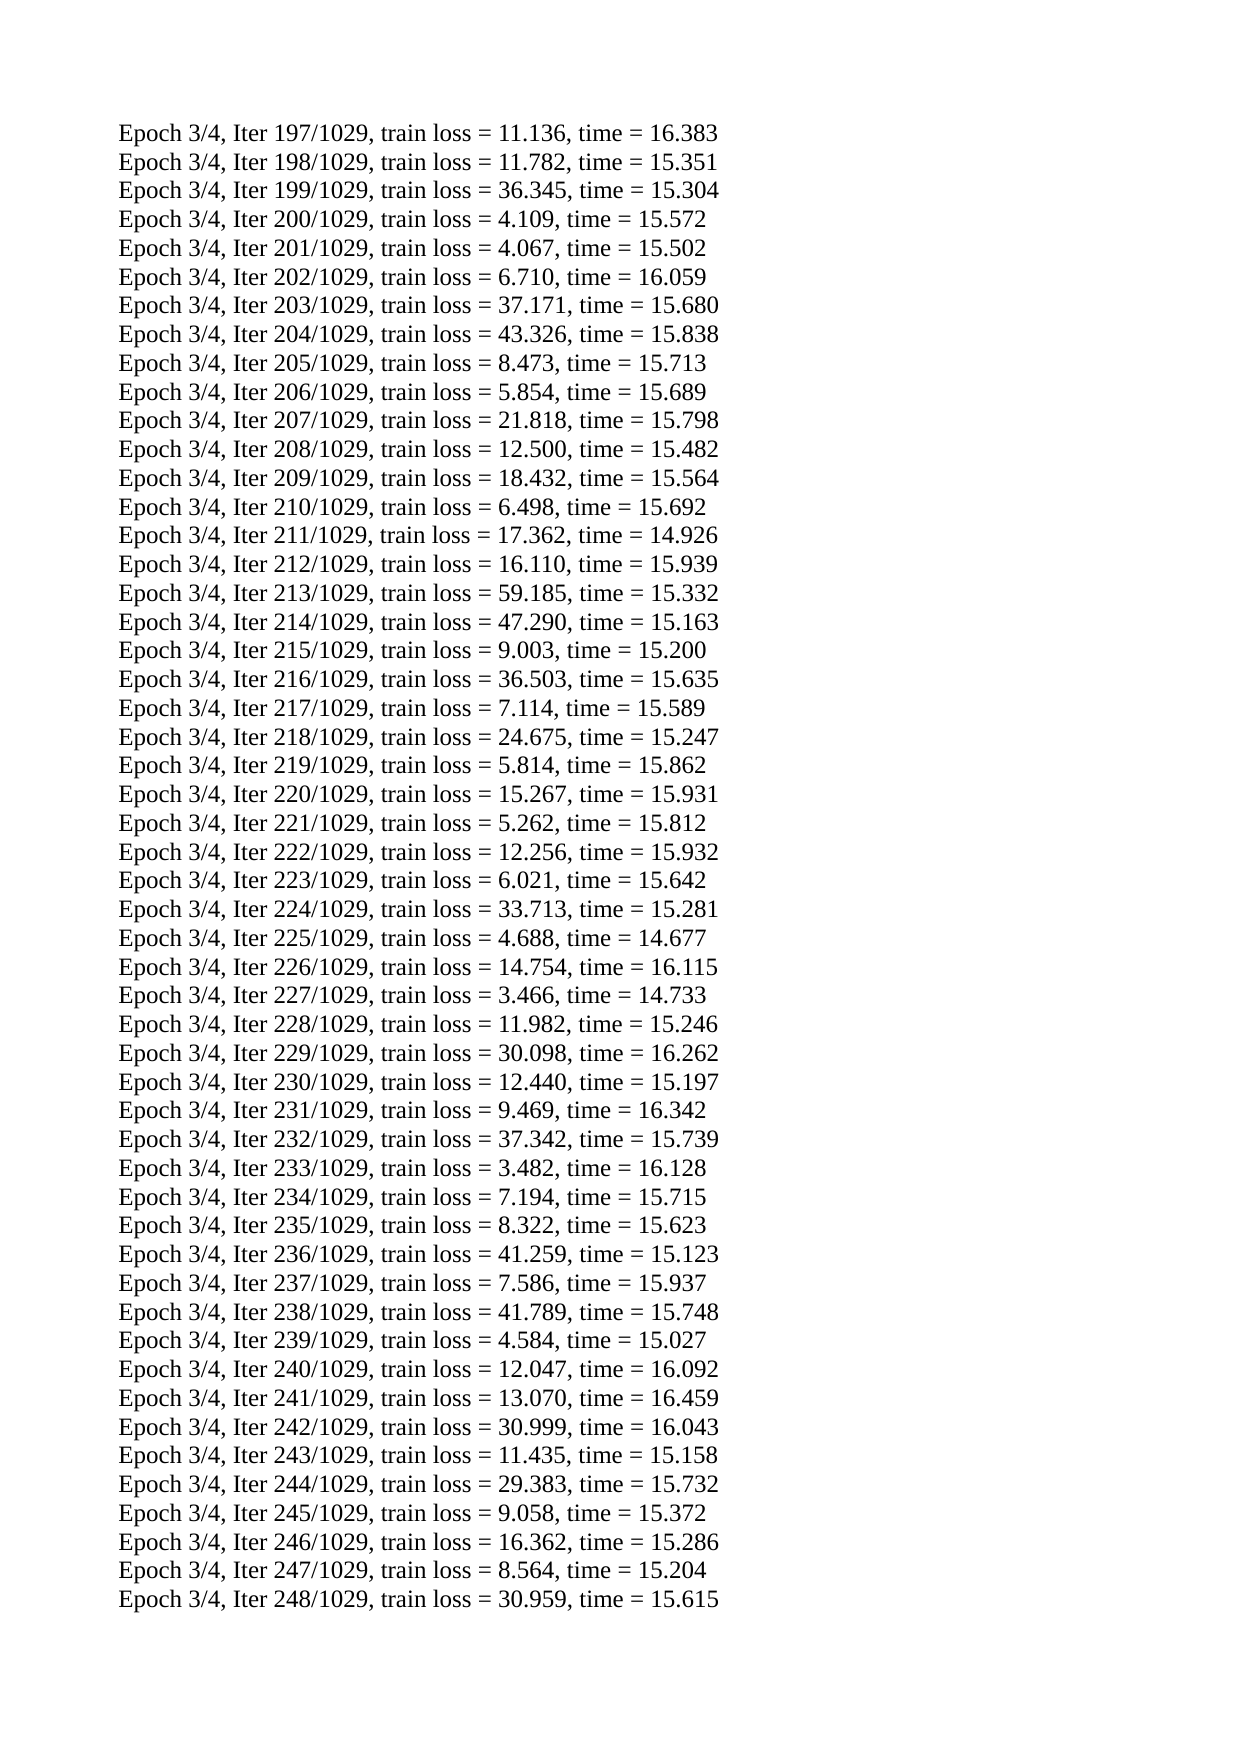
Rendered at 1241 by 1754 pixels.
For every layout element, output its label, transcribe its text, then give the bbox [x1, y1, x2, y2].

text Epoch 3/4, Iter 243/1029, train loss = 11.435, time = 15.158 [118, 1441, 1122, 1469]
text Epoch 3/4, Iter 237/1029, train loss = 7.586, time = 15.937 [118, 1268, 1122, 1297]
text Epoch 3/4, Iter 205/1029, train loss = 8.473, time = 15.713 [118, 348, 1122, 377]
text Epoch 3/4, Iter 208/1029, train loss = 12.500, time = 15.482 [118, 434, 1122, 463]
text Epoch 3/4, Iter 207/1029, train loss = 21.818, time = 15.798 [118, 406, 1122, 434]
text Epoch 3/4, Iter 203/1029, train loss = 37.171, time = 15.680 [118, 291, 1122, 319]
text Epoch 3/4, Iter 246/1029, train loss = 16.362, time = 15.286 [118, 1527, 1122, 1556]
text Epoch 3/4, Iter 212/1029, train loss = 16.110, time = 15.939 [118, 549, 1122, 578]
text Epoch 3/4, Iter 214/1029, train loss = 47.290, time = 15.163 [118, 607, 1122, 636]
text Epoch 3/4, Iter 231/1029, train loss = 9.469, time = 16.342 [118, 1096, 1122, 1124]
text Epoch 3/4, Iter 197/1029, train loss = 11.136, time = 16.383 [118, 118, 1122, 147]
text Epoch 3/4, Iter 217/1029, train loss = 7.114, time = 15.589 [118, 693, 1122, 722]
text Epoch 3/4, Iter 232/1029, train loss = 37.342, time = 15.739 [118, 1124, 1122, 1153]
text Epoch 3/4, Iter 240/1029, train loss = 12.047, time = 16.092 [118, 1354, 1122, 1383]
text Epoch 3/4, Iter 247/1029, train loss = 8.564, time = 15.204 [118, 1556, 1122, 1584]
text Epoch 3/4, Iter 225/1029, train loss = 4.688, time = 14.677 [118, 923, 1122, 952]
text Epoch 3/4, Iter 224/1029, train loss = 33.713, time = 15.281 [118, 894, 1122, 923]
text Epoch 3/4, Iter 213/1029, train loss = 59.185, time = 15.332 [118, 578, 1122, 607]
text Epoch 3/4, Iter 206/1029, train loss = 5.854, time = 15.689 [118, 377, 1122, 406]
text Epoch 3/4, Iter 210/1029, train loss = 6.498, time = 15.692 [118, 492, 1122, 521]
text Epoch 3/4, Iter 227/1029, train loss = 3.466, time = 14.733 [118, 981, 1122, 1009]
text Epoch 3/4, Iter 244/1029, train loss = 29.383, time = 15.732 [118, 1469, 1122, 1498]
text Epoch 3/4, Iter 238/1029, train loss = 41.789, time = 15.748 [118, 1297, 1122, 1326]
text Epoch 3/4, Iter 223/1029, train loss = 6.021, time = 15.642 [118, 866, 1122, 894]
text Epoch 3/4, Iter 242/1029, train loss = 30.999, time = 16.043 [118, 1412, 1122, 1441]
text Epoch 3/4, Iter 215/1029, train loss = 9.003, time = 15.200 [118, 636, 1122, 664]
text Epoch 3/4, Iter 216/1029, train loss = 36.503, time = 15.635 [118, 664, 1122, 693]
text Epoch 3/4, Iter 248/1029, train loss = 30.959, time = 15.615 [118, 1584, 1122, 1613]
text Epoch 3/4, Iter 222/1029, train loss = 12.256, time = 15.932 [118, 837, 1122, 866]
text Epoch 3/4, Iter 201/1029, train loss = 4.067, time = 15.502 [118, 233, 1122, 262]
text Epoch 3/4, Iter 241/1029, train loss = 13.070, time = 16.459 [118, 1383, 1122, 1412]
text Epoch 3/4, Iter 245/1029, train loss = 9.058, time = 15.372 [118, 1498, 1122, 1527]
text Epoch 3/4, Iter 220/1029, train loss = 15.267, time = 15.931 [118, 779, 1122, 808]
text Epoch 3/4, Iter 209/1029, train loss = 18.432, time = 15.564 [118, 463, 1122, 492]
text Epoch 3/4, Iter 239/1029, train loss = 4.584, time = 15.027 [118, 1326, 1122, 1354]
text Epoch 3/4, Iter 219/1029, train loss = 5.814, time = 15.862 [118, 751, 1122, 779]
text Epoch 3/4, Iter 230/1029, train loss = 12.440, time = 15.197 [118, 1067, 1122, 1096]
text Epoch 3/4, Iter 228/1029, train loss = 11.982, time = 15.246 [118, 1009, 1122, 1038]
text Epoch 3/4, Iter 233/1029, train loss = 3.482, time = 16.128 [118, 1153, 1122, 1182]
text Epoch 3/4, Iter 236/1029, train loss = 41.259, time = 15.123 [118, 1239, 1122, 1268]
text Epoch 3/4, Iter 221/1029, train loss = 5.262, time = 15.812 [118, 808, 1122, 837]
text Epoch 3/4, Iter 226/1029, train loss = 14.754, time = 16.115 [118, 952, 1122, 981]
text Epoch 3/4, Iter 235/1029, train loss = 8.322, time = 15.623 [118, 1211, 1122, 1239]
text Epoch 3/4, Iter 234/1029, train loss = 7.194, time = 15.715 [118, 1182, 1122, 1211]
text Epoch 3/4, Iter 198/1029, train loss = 11.782, time = 15.351 [118, 147, 1122, 176]
text Epoch 3/4, Iter 202/1029, train loss = 6.710, time = 16.059 [118, 262, 1122, 291]
text Epoch 3/4, Iter 211/1029, train loss = 17.362, time = 14.926 [118, 521, 1122, 549]
text Epoch 3/4, Iter 199/1029, train loss = 36.345, time = 15.304 [118, 176, 1122, 204]
text Epoch 3/4, Iter 200/1029, train loss = 4.109, time = 15.572 [118, 204, 1122, 233]
text Epoch 3/4, Iter 229/1029, train loss = 30.098, time = 16.262 [118, 1038, 1122, 1067]
text Epoch 3/4, Iter 204/1029, train loss = 43.326, time = 15.838 [118, 319, 1122, 348]
text Epoch 3/4, Iter 218/1029, train loss = 24.675, time = 15.247 [118, 722, 1122, 751]
